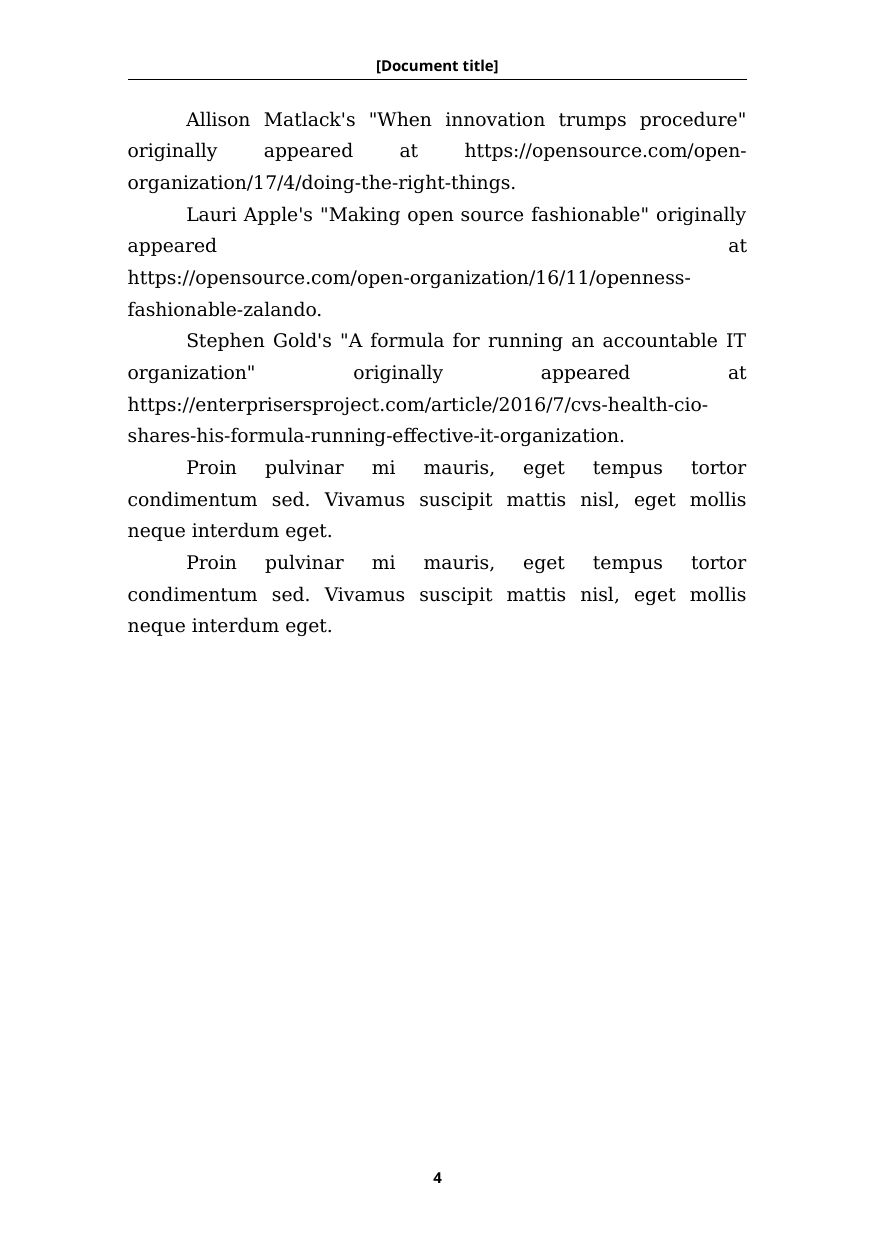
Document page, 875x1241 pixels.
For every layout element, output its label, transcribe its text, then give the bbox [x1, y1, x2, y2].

text Stephen Gold's "A formula for running an accountable IT organization" originally appeared at https://enterprisersproject.com/article/2016/7/cvs-health-cio-shares-his-formula-running-effective-it-organization. [127, 330, 747, 447]
text Proin pulvinar mi mauris, eget tempus tortor condimentum sed. Vivamus suscipit mattis nisl, eget mollis neque interdum eget. [127, 552, 747, 637]
text Proin pulvinar mi mauris, eget tempus tortor condimentum sed. Vivamus suscipit mattis nisl, eget mollis neque interdum eget. [127, 457, 747, 542]
text Lauri Apple's "Making open source fashionable" originally appeared at https://opensource.com/open-organization/16/11/openness-fashionable-zalando. [127, 204, 747, 321]
text Allison Matlack's "When innovation trumps procedure" originally appeared at https://opensource.com/open-organization/17/4/doing-the-right-things. [127, 109, 747, 194]
